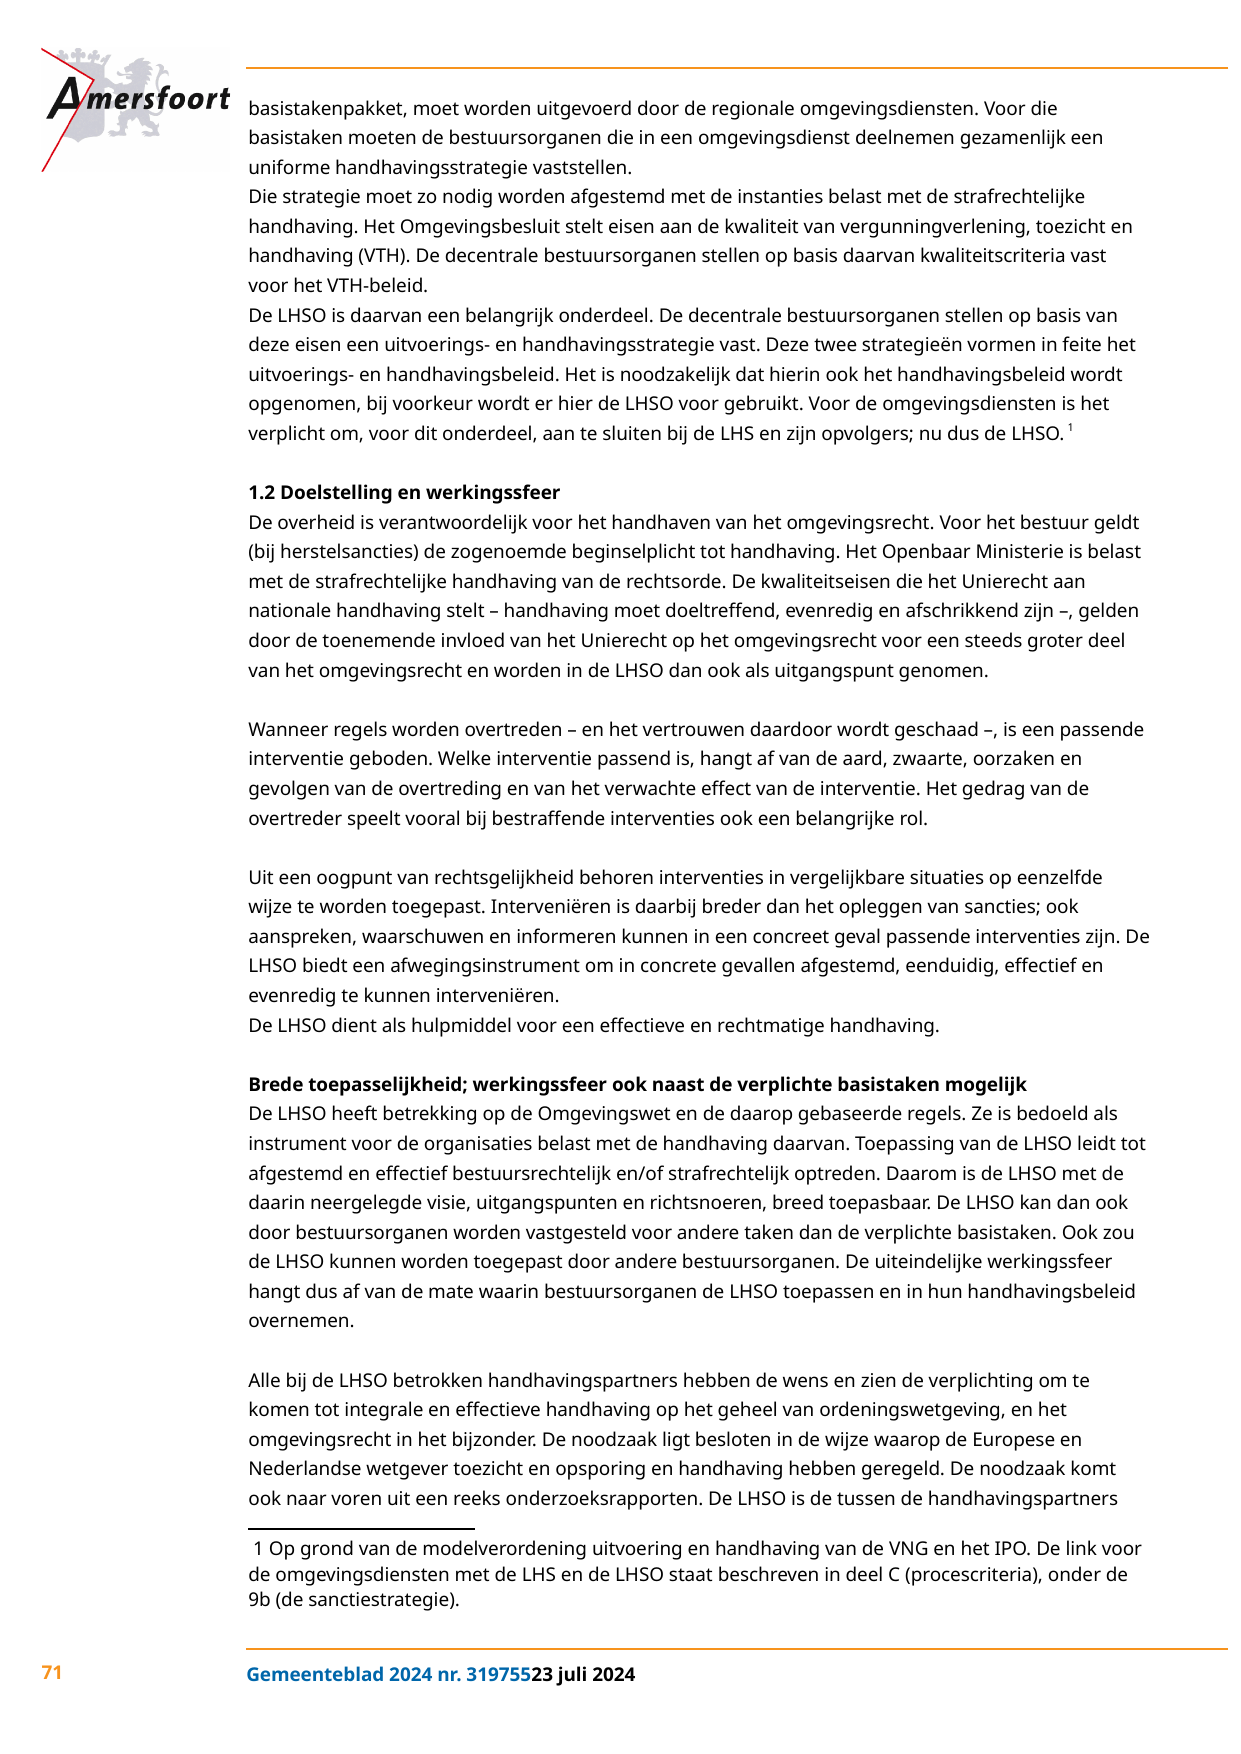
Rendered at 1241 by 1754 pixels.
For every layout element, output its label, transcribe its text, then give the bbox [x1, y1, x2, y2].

text Op grond van de modelverordening uitvoering en handhaving van de VNG en het IPO. De link voor de omgevingsdiensten met de LHS en de LHSO staat beschreven in deel C (procescriteria), onder de 9b (de sanctiestrategie). [248, 1535, 1152, 1612]
text Die strategie moet zo nodig worden afgestemd met de instanties belast met de strafrechtelijke handhaving. Het Omgevingsbesluit stelt eisen aan de kwaliteit van vergunningverlening, toezicht en handhaving (VTH). De decentrale bestuursorganen stellen op basis daarvan kwaliteitscriteria vast voor het VTH-beleid. [248, 183, 1152, 298]
text Brede toepasselijkheid; werkingssfeer ook naast de verplichte basistaken mogelijk [248, 1071, 1152, 1097]
text De overheid is verantwoordelijk voor het handhaven van het omgevingsrecht. Voor het bestuur geldt (bij herstelsancties) de zogenoemde beginselplicht tot handhaving. Het Openbaar Ministerie is belast met de strafrechtelijke handhaving van de rechtsorde. De kwaliteitseisen die het Unierecht aan nationale handhaving stelt – handhaving moet doeltreffend, evenredig en afschrikkend zijn –, gelden door de toenemende invloed van het Unierecht op het omgevingsrecht voor een steeds groter deel van het omgevingsrecht en worden in de LHSO dan ook als uitgangspunt genomen. [248, 509, 1152, 683]
text 1.2 Doelstelling en werkingssfeer [248, 479, 1152, 505]
picture [41, 47, 231, 172]
text Uit een oogpunt van rechtsgelijkheid behoren interventies in vergelijkbare situaties op eenzelfde wijze te worden toegepast. Interveniëren is daarbij breder dan het opleggen van sancties; ook aanspreken, waarschuwen en informeren kunnen in een concreet geval passende interventies zijn. De LHSO biedt een afwegingsinstrument om in concrete gevallen afgestemd, eenduidig, effectief en evenredig te kunnen interveniëren. [248, 864, 1152, 1008]
text basistakenpakket, moet worden uitgevoerd door de regionale omgevingsdiensten. Voor die basistaken moeten de bestuursorganen die in een omgevingsdienst deelnemen gezamenlijk een uniforme handhavingsstrategie vaststellen. [248, 95, 1152, 180]
text Wanneer regels worden overtreden – en het vertrouwen daardoor wordt geschaad –, is een passende interventie geboden. Welke interventie passend is, hangt af van de aard, zwaarte, oorzaken en gevolgen van de overtreding en van het verwachte effect van de interventie. Het gedrag van de overtreder speelt vooral bij bestraffende interventies ook een belangrijke rol. [248, 716, 1152, 831]
text De LHSO heeft betrekking op de Omgevingswet en de daarop gebaseerde regels. Ze is bedoeld als instrument voor de organisaties belast met de handhaving daarvan. Toepassing van de LHSO leidt tot afgestemd en effectief bestuursrechtelijk en/of strafrechtelijk optreden. Daarom is de LHSO met de daarin neergelegde visie, uitgangspunten en richtsnoeren, breed toepasbaar. De LHSO kan dan ook door bestuursorganen worden vastgesteld voor andere taken dan de verplichte basistaken. Ook zou de LHSO kunnen worden toegepast door andere bestuursorganen. De uiteindelijke werkingssfeer hangt dus af van de mate waarin bestuursorganen de LHSO toepassen en in hun handhavingsbeleid overnemen. [248, 1101, 1152, 1333]
text De LHSO dient als hulpmiddel voor een effectieve en rechtmatige handhaving. [248, 1012, 1152, 1038]
text Alle bij de LHSO betrokken handhavingspartners hebben de wens en zien de verplichting om te komen tot integrale en effectieve handhaving op het geheel van ordeningswetgeving, en het omgevingsrecht in het bijzonder. De noodzaak ligt besloten in de wijze waarop de Europese en Nederlandse wetgever toezicht en opsporing en handhaving hebben geregeld. De noodzaak komt ook naar voren uit een reeks onderzoeksrapporten. De LHSO is de tussen de handhavingspartners [248, 1367, 1152, 1511]
text De LHSO is daarvan een belangrijk onderdeel. De decentrale bestuursorganen stellen op basis van deze eisen een uitvoerings- en handhavingsstrategie vast. Deze twee strategieën vormen in feite het uitvoerings- en handhavingsbeleid. Het is noodzakelijk dat hierin ook het handhavingsbeleid wordt opgenomen, bij voorkeur wordt er hier de LHSO voor gebruikt. Voor de omgevingsdiensten is het verplicht om, voor dit onderdeel, aan te sluiten bij de LHS en zijn opvolgers; nu dus de LHSO. [248, 302, 1152, 446]
